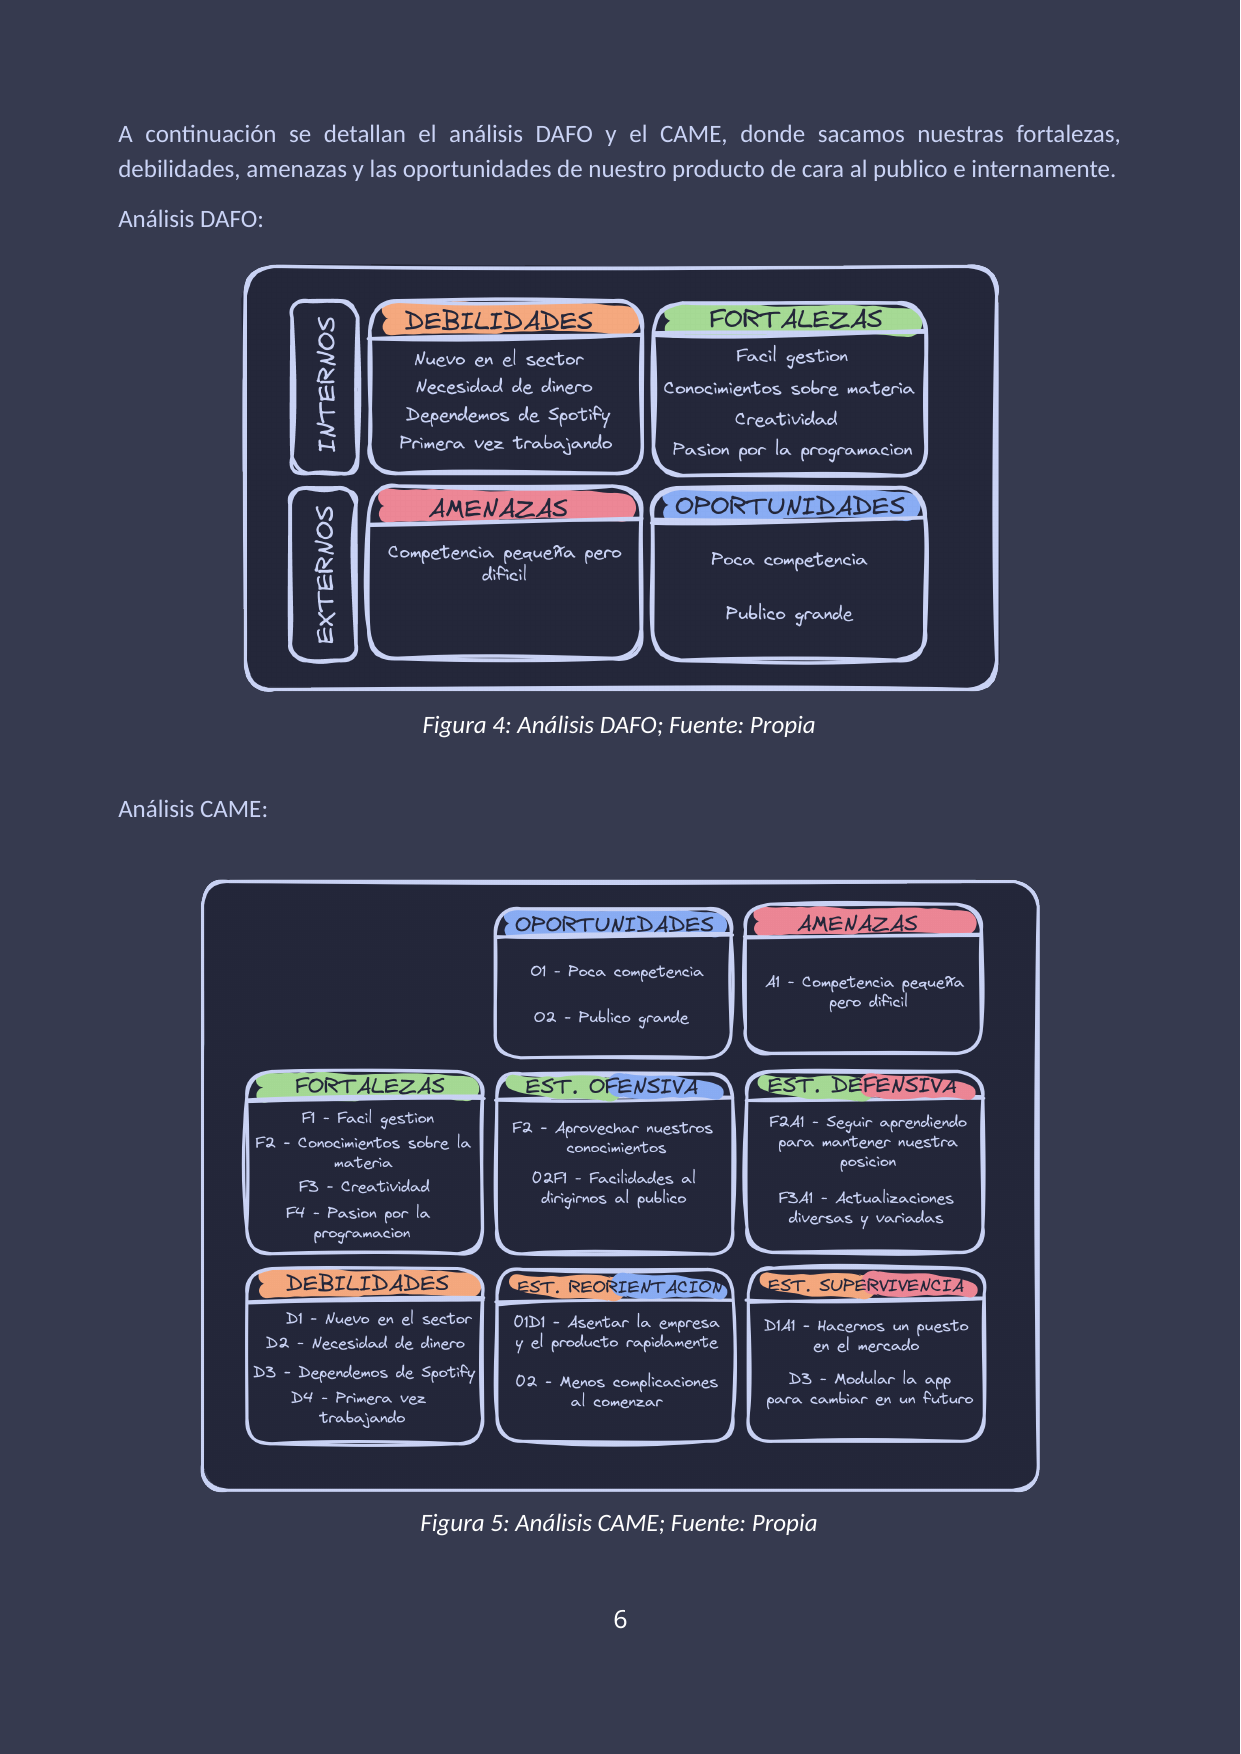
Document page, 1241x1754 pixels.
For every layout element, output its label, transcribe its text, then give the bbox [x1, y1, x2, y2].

text Figura 5: Análisis CAME; Fuente: Propia [185, 1508, 1055, 1538]
picture [225, 246, 1016, 709]
text A continuación se detallan el análisis DAFO y el CAME, donde sacamos nuestras fortalezas, debilidades, amenazas y las oportunidades de nuestro producto de cara al publico e internamente. [118, 118, 1122, 184]
text Análisis CAME: [118, 793, 1122, 824]
text Figura 4: Análisis DAFO; Fuente: Propia [225, 709, 1015, 739]
text Análisis DAFO: [118, 203, 1122, 233]
picture [184, 863, 1056, 1508]
